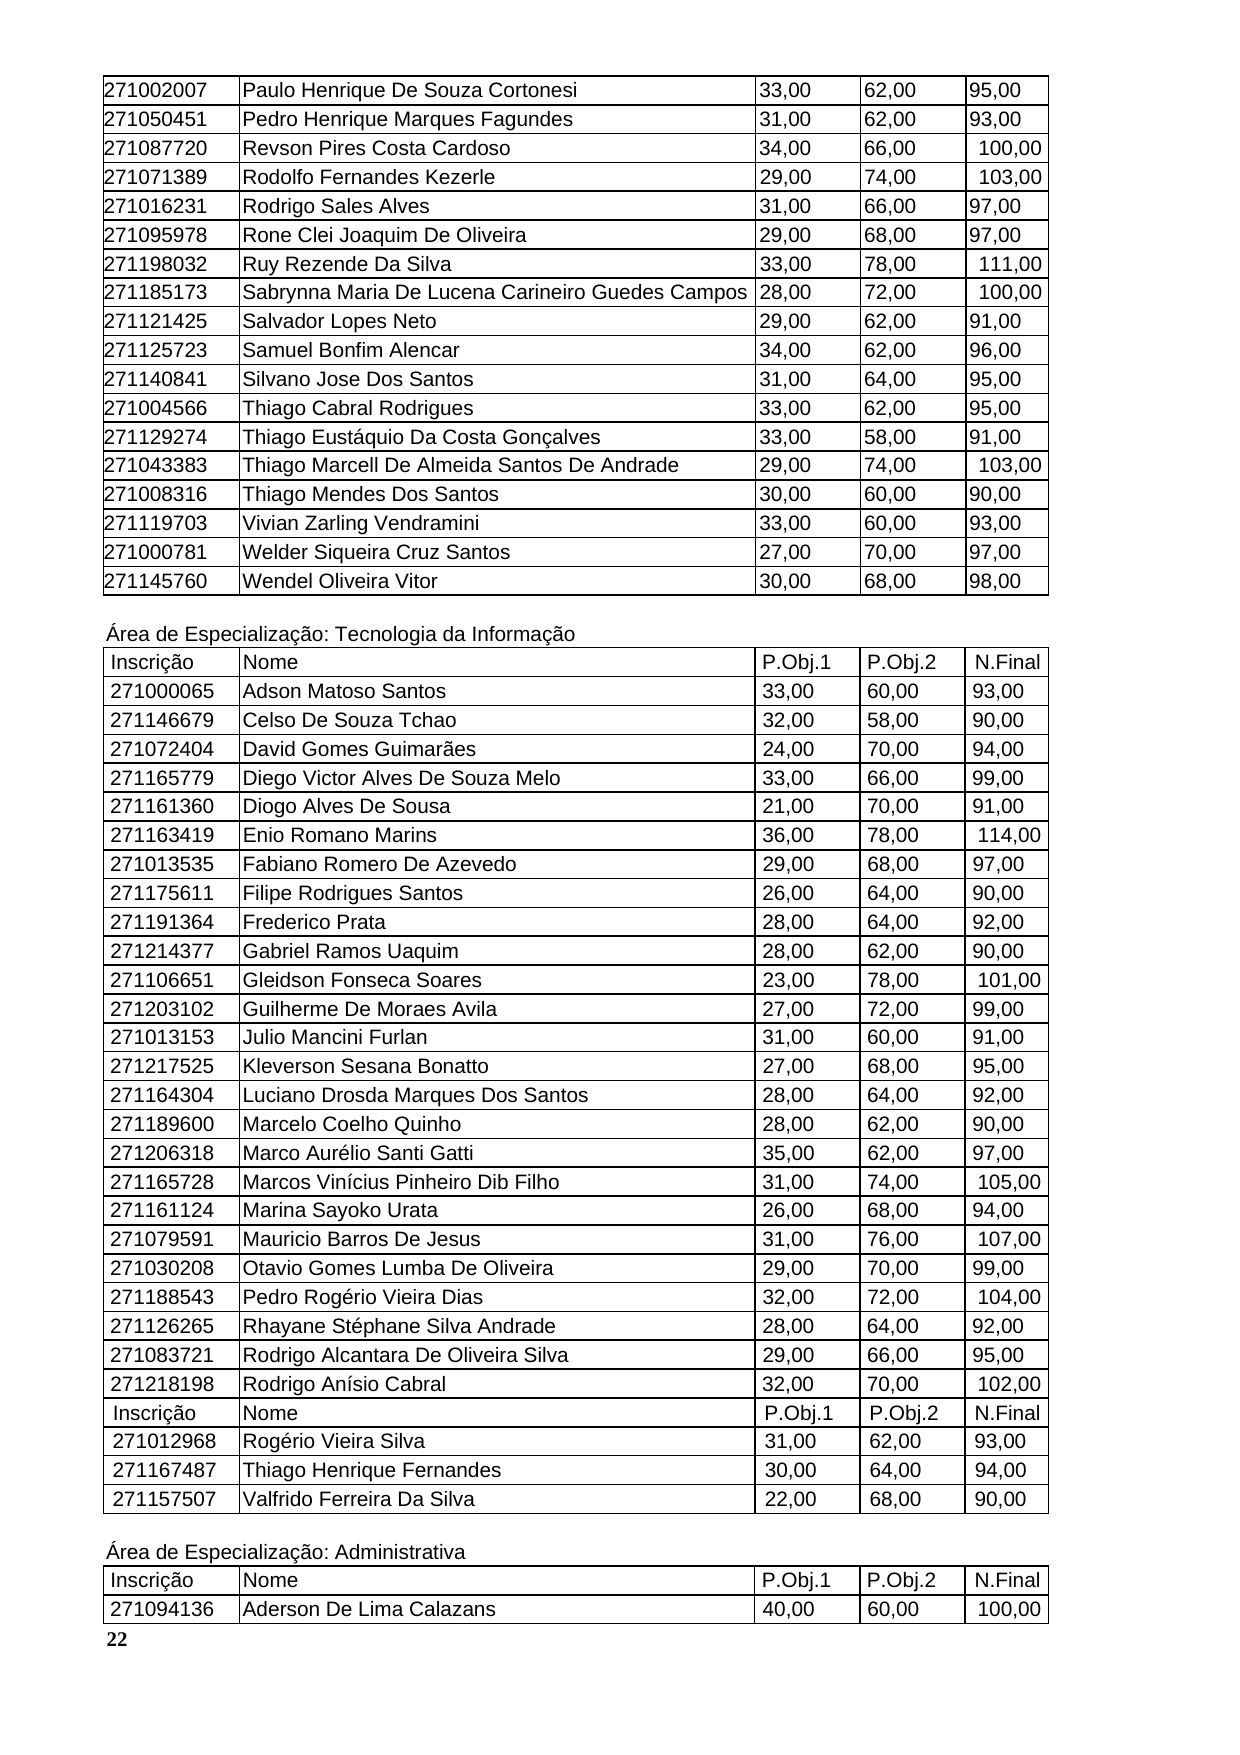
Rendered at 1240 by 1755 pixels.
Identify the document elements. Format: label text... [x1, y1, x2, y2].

table_cell Marcelo Coelho Quinho [240, 1110, 754, 1137]
table_cell 107,00 [966, 1226, 1048, 1253]
table_cell 31,00 [756, 1168, 859, 1195]
table_header P.Obj.1 [756, 648, 859, 676]
table_cell 90,00 [966, 1110, 1048, 1137]
table_cell 28,00 [756, 908, 859, 935]
table_cell Pedro Henrique Marques Fagundes [240, 106, 755, 133]
table_cell 99,00 [966, 995, 1048, 1022]
table_cell Adson Matoso Santos [240, 677, 754, 704]
table_cell 33,00 [756, 394, 860, 421]
table_cell 64,00 [861, 365, 965, 392]
table_cell 30,00 [756, 567, 860, 594]
table_cell Wendel Oliveira Vitor [240, 567, 755, 594]
table_cell 66,00 [861, 764, 964, 791]
table_cell 271004566 [104, 394, 239, 421]
table_cell Otavio Gomes Lumba De Oliveira [240, 1255, 754, 1282]
table_cell 271191364 [104, 908, 239, 935]
table_cell Nome [240, 1399, 754, 1426]
table_cell 62,00 [861, 77, 965, 104]
table_cell Enio Romano Marins [240, 822, 754, 849]
table_cell Frederico Prata [240, 908, 754, 935]
table_cell 99,00 [966, 764, 1048, 791]
table_cell Celso De Souza Tchao [240, 706, 754, 733]
table_cell 91,00 [967, 423, 1048, 450]
table_cell 34,00 [756, 134, 860, 162]
table_cell 103,00 [967, 163, 1048, 190]
table_cell 271167487 [104, 1456, 239, 1484]
table_cell 21,00 [756, 793, 859, 820]
table_cell 58,00 [861, 423, 965, 450]
table_cell 93,00 [967, 510, 1048, 537]
table_cell 29,00 [756, 851, 859, 878]
table_cell Rodrigo Anísio Cabral [240, 1370, 754, 1397]
table_cell 90,00 [966, 706, 1048, 733]
table_cell 66,00 [861, 1341, 964, 1368]
table_cell 90,00 [966, 1485, 1048, 1512]
table_cell 62,00 [861, 937, 964, 964]
table_cell 271189600 [104, 1110, 239, 1137]
table_header Inscrição [104, 648, 239, 676]
table_cell Salvador Lopes Neto [240, 307, 755, 335]
table_cell Ruy Rezende Da Silva [240, 250, 755, 277]
table_cell 271030208 [104, 1255, 239, 1282]
table_cell 271012968 [104, 1428, 239, 1455]
table_cell 64,00 [861, 1312, 964, 1339]
table_cell 70,00 [861, 1255, 964, 1282]
table_cell 28,00 [756, 1081, 859, 1108]
table_cell 27,00 [756, 995, 859, 1022]
table_cell 271119703 [104, 510, 239, 537]
table_cell 74,00 [861, 163, 965, 190]
table_cell Rone Clei Joaquim De Oliveira [240, 221, 755, 248]
table_cell 26,00 [756, 1197, 859, 1224]
table_cell 271206318 [104, 1139, 239, 1166]
table_cell 28,00 [756, 279, 860, 306]
table_cell Rhayane Stéphane Silva Andrade [240, 1312, 754, 1339]
table_cell 36,00 [756, 822, 859, 849]
table_cell Paulo Henrique De Souza Cortonesi [240, 77, 755, 104]
table_cell N.Final [966, 1399, 1048, 1426]
table_cell 62,00 [861, 106, 965, 133]
table_cell 68,00 [861, 1052, 964, 1080]
table_cell 31,00 [756, 192, 860, 219]
table_cell 271079591 [104, 1226, 239, 1253]
table_cell 271095978 [104, 221, 239, 248]
table_cell 78,00 [861, 250, 965, 277]
table_cell Valfrido Ferreira Da Silva [240, 1485, 754, 1512]
table_cell Rodrigo Sales Alves [240, 192, 755, 219]
table_cell 92,00 [966, 1081, 1048, 1108]
table_header N.Final [966, 648, 1048, 676]
table_cell Samuel Bonfim Alencar [240, 336, 755, 363]
table_header P.Obj.1 [755, 1567, 859, 1594]
table_cell Marina Sayoko Urata [240, 1197, 754, 1224]
table_cell 68,00 [861, 1485, 964, 1512]
table_cell 60,00 [861, 1596, 964, 1623]
table_cell Aderson De Lima Calazans [240, 1596, 754, 1623]
table_cell 27,00 [756, 538, 860, 566]
table_cell 64,00 [861, 879, 964, 907]
table_cell 60,00 [861, 481, 965, 508]
table_cell 90,00 [966, 937, 1048, 964]
table_cell 66,00 [861, 134, 965, 162]
table_cell 32,00 [756, 1283, 859, 1311]
table_cell 103,00 [967, 452, 1048, 479]
table_cell 28,00 [756, 937, 859, 964]
table_cell 68,00 [861, 851, 964, 878]
table_cell 91,00 [967, 307, 1048, 335]
table_cell 271013153 [104, 1024, 239, 1051]
table_cell Luciano Drosda Marques Dos Santos [240, 1081, 754, 1108]
table_cell 100,00 [966, 1596, 1048, 1623]
table_cell 95,00 [966, 1341, 1048, 1368]
table_cell 271071389 [104, 163, 239, 190]
table_cell 104,00 [966, 1283, 1048, 1311]
table_cell 97,00 [967, 192, 1048, 219]
table_cell 72,00 [861, 279, 965, 306]
table_cell 271157507 [104, 1485, 239, 1512]
table_cell 271217525 [104, 1052, 239, 1080]
table_cell 97,00 [966, 851, 1048, 878]
table_cell 78,00 [861, 966, 964, 993]
table_cell 31,00 [756, 1024, 859, 1051]
table_cell 271016231 [104, 192, 239, 219]
table_cell 271163419 [104, 822, 239, 849]
table_cell Vivian Zarling Vendramini [240, 510, 755, 537]
table_cell 70,00 [861, 735, 964, 762]
table_cell 98,00 [967, 567, 1048, 594]
table_cell 271121425 [104, 307, 239, 335]
table_cell 271188543 [104, 1283, 239, 1311]
table_cell 271126265 [104, 1312, 239, 1339]
table_cell 95,00 [967, 394, 1048, 421]
table_cell 26,00 [756, 879, 859, 907]
table_cell 70,00 [861, 538, 965, 566]
table_cell 271165779 [104, 764, 239, 791]
table_cell Thiago Eustáquio Da Costa Gonçalves [240, 423, 755, 450]
table_cell 60,00 [861, 510, 965, 537]
table_cell Gleidson Fonseca Soares [240, 966, 754, 993]
table_cell Pedro Rogério Vieira Dias [240, 1283, 754, 1311]
table_cell 271072404 [104, 735, 239, 762]
table_cell 34,00 [756, 336, 860, 363]
table_cell Filipe Rodrigues Santos [240, 879, 754, 907]
table_cell Welder Siqueira Cruz Santos [240, 538, 755, 566]
table_cell 101,00 [966, 966, 1048, 993]
table_cell 271164304 [104, 1081, 239, 1108]
table_cell 29,00 [756, 221, 860, 248]
table_cell 35,00 [756, 1139, 859, 1166]
table_cell 62,00 [861, 1110, 964, 1137]
table_cell 33,00 [756, 77, 860, 104]
table_cell 271002007 [104, 77, 239, 104]
table_cell 90,00 [967, 481, 1048, 508]
table_cell 29,00 [756, 307, 860, 335]
table_cell 60,00 [861, 1024, 964, 1051]
table_cell 29,00 [756, 1341, 859, 1368]
table_cell Mauricio Barros De Jesus [240, 1226, 754, 1253]
table_cell 31,00 [756, 1428, 859, 1455]
table_cell 60,00 [861, 677, 964, 704]
table_cell 33,00 [756, 677, 859, 704]
table_cell 271140841 [104, 365, 239, 392]
table_cell 29,00 [756, 1255, 859, 1282]
table_header P.Obj.2 [861, 648, 964, 676]
table_cell 271161124 [104, 1197, 239, 1224]
table_cell 100,00 [967, 279, 1048, 306]
table_cell 24,00 [756, 735, 859, 762]
table_cell 91,00 [966, 1024, 1048, 1051]
table_cell 62,00 [861, 307, 965, 335]
table_cell 31,00 [756, 1226, 859, 1253]
table_cell 97,00 [967, 221, 1048, 248]
table_cell 30,00 [756, 481, 860, 508]
table_cell Rodrigo Alcantara De Oliveira Silva [240, 1341, 754, 1368]
table_cell 91,00 [966, 793, 1048, 820]
table_header Nome [240, 648, 754, 676]
table_cell Silvano Jose Dos Santos [240, 365, 755, 392]
table_cell Thiago Henrique Fernandes [240, 1456, 754, 1484]
table_cell 271050451 [104, 106, 239, 133]
table_cell 68,00 [861, 221, 965, 248]
table_cell 96,00 [967, 336, 1048, 363]
table_cell Thiago Cabral Rodrigues [240, 394, 755, 421]
table_cell 271013535 [104, 851, 239, 878]
table_cell 28,00 [756, 1312, 859, 1339]
table_cell 271094136 [104, 1596, 239, 1623]
table_cell 111,00 [967, 250, 1048, 277]
table_cell 95,00 [967, 77, 1048, 104]
table_header Nome [240, 1567, 754, 1594]
table_cell David Gomes Guimarães [240, 735, 754, 762]
table_cell 105,00 [966, 1168, 1048, 1195]
table_cell 95,00 [966, 1052, 1048, 1080]
table_header Inscrição [104, 1567, 239, 1594]
table_cell 271106651 [104, 966, 239, 993]
table_cell Revson Pires Costa Cardoso [240, 134, 755, 162]
table_header N.Final [966, 1567, 1048, 1594]
table_cell 62,00 [861, 394, 965, 421]
table_cell Marco Aurélio Santi Gatti [240, 1139, 754, 1166]
text Área de Especialização: Administrativa [106, 1540, 1126, 1564]
table_cell P.Obj.2 [861, 1399, 964, 1426]
table_cell 271218198 [104, 1370, 239, 1397]
table_cell 271087720 [104, 134, 239, 162]
table_cell Gabriel Ramos Uaquim [240, 937, 754, 964]
table_cell 22,00 [756, 1485, 859, 1512]
table_cell 271083721 [104, 1341, 239, 1368]
table_cell 271008316 [104, 481, 239, 508]
table_cell Julio Mancini Furlan [240, 1024, 754, 1051]
table_cell 271145760 [104, 567, 239, 594]
table_cell 271175611 [104, 879, 239, 907]
table_cell 62,00 [861, 1428, 964, 1455]
table_cell Inscrição [104, 1399, 239, 1426]
table_cell 271214377 [104, 937, 239, 964]
table_cell 93,00 [966, 1428, 1048, 1455]
table_cell 92,00 [966, 1312, 1048, 1339]
table_cell 33,00 [756, 764, 859, 791]
table_cell 29,00 [756, 163, 860, 190]
table_cell 33,00 [756, 423, 860, 450]
table_cell 28,00 [756, 1110, 859, 1137]
table_cell 74,00 [861, 1168, 964, 1195]
table_cell Rodolfo Fernandes Kezerle [240, 163, 755, 190]
table_cell 76,00 [861, 1226, 964, 1253]
table_cell 99,00 [966, 1255, 1048, 1282]
table_cell 31,00 [756, 365, 860, 392]
table_cell Sabrynna Maria De Lucena Carineiro Guedes Campos [240, 279, 755, 306]
table_cell 30,00 [756, 1456, 859, 1484]
table_cell 271043383 [104, 452, 239, 479]
table_cell 271198032 [104, 250, 239, 277]
table_cell 94,00 [966, 1197, 1048, 1224]
table_cell 58,00 [861, 706, 964, 733]
table_cell 70,00 [861, 1370, 964, 1397]
table_cell Rogério Vieira Silva [240, 1428, 754, 1455]
table_cell 64,00 [861, 908, 964, 935]
table_cell 97,00 [966, 1139, 1048, 1166]
table_cell Fabiano Romero De Azevedo [240, 851, 754, 878]
table_cell 271000781 [104, 538, 239, 566]
table_cell 32,00 [756, 1370, 859, 1397]
table_cell P.Obj.1 [756, 1399, 859, 1426]
table_cell 23,00 [756, 966, 859, 993]
table_cell 93,00 [967, 106, 1048, 133]
table_cell 271161360 [104, 793, 239, 820]
table_cell Thiago Mendes Dos Santos [240, 481, 755, 508]
table_cell 90,00 [966, 879, 1048, 907]
table_cell Kleverson Sesana Bonatto [240, 1052, 754, 1080]
table_cell 271185173 [104, 279, 239, 306]
table_cell Diego Victor Alves De Souza Melo [240, 764, 754, 791]
table_cell 93,00 [966, 677, 1048, 704]
table_cell 72,00 [861, 995, 964, 1022]
table_cell 64,00 [861, 1456, 964, 1484]
table_cell 271165728 [104, 1168, 239, 1195]
table_cell 72,00 [861, 1283, 964, 1311]
table_cell 33,00 [756, 510, 860, 537]
table_cell 64,00 [861, 1081, 964, 1108]
table_cell 94,00 [966, 1456, 1048, 1484]
table_cell 40,00 [755, 1596, 859, 1623]
table_cell 62,00 [861, 1139, 964, 1166]
table_cell 33,00 [756, 250, 860, 277]
table_cell Thiago Marcell De Almeida Santos De Andrade [240, 452, 755, 479]
text Área de Especialização: Tecnologia da Informação [106, 622, 1126, 646]
table_cell 271000065 [104, 677, 239, 704]
table_cell Guilherme De Moraes Avila [240, 995, 754, 1022]
table_cell 102,00 [966, 1370, 1048, 1397]
table_cell 271146679 [104, 706, 239, 733]
table_cell Marcos Vinícius Pinheiro Dib Filho [240, 1168, 754, 1195]
table_cell 271125723 [104, 336, 239, 363]
table_cell 97,00 [967, 538, 1048, 566]
table_cell 271129274 [104, 423, 239, 450]
table_cell 114,00 [966, 822, 1048, 849]
table_cell 95,00 [967, 365, 1048, 392]
table_cell 70,00 [861, 793, 964, 820]
table_cell 62,00 [861, 336, 965, 363]
table_cell 32,00 [756, 706, 859, 733]
table_cell 31,00 [756, 106, 860, 133]
table_cell 100,00 [967, 134, 1048, 162]
table_cell 27,00 [756, 1052, 859, 1080]
table_cell 66,00 [861, 192, 965, 219]
table_cell 271203102 [104, 995, 239, 1022]
table_cell 29,00 [756, 452, 860, 479]
table_cell 74,00 [861, 452, 965, 479]
table_cell Diogo Alves De Sousa [240, 793, 754, 820]
table_cell 94,00 [966, 735, 1048, 762]
table_header P.Obj.2 [861, 1567, 964, 1594]
table_cell 68,00 [861, 1197, 964, 1224]
table_cell 68,00 [861, 567, 965, 594]
table_cell 78,00 [861, 822, 964, 849]
table_cell 92,00 [966, 908, 1048, 935]
